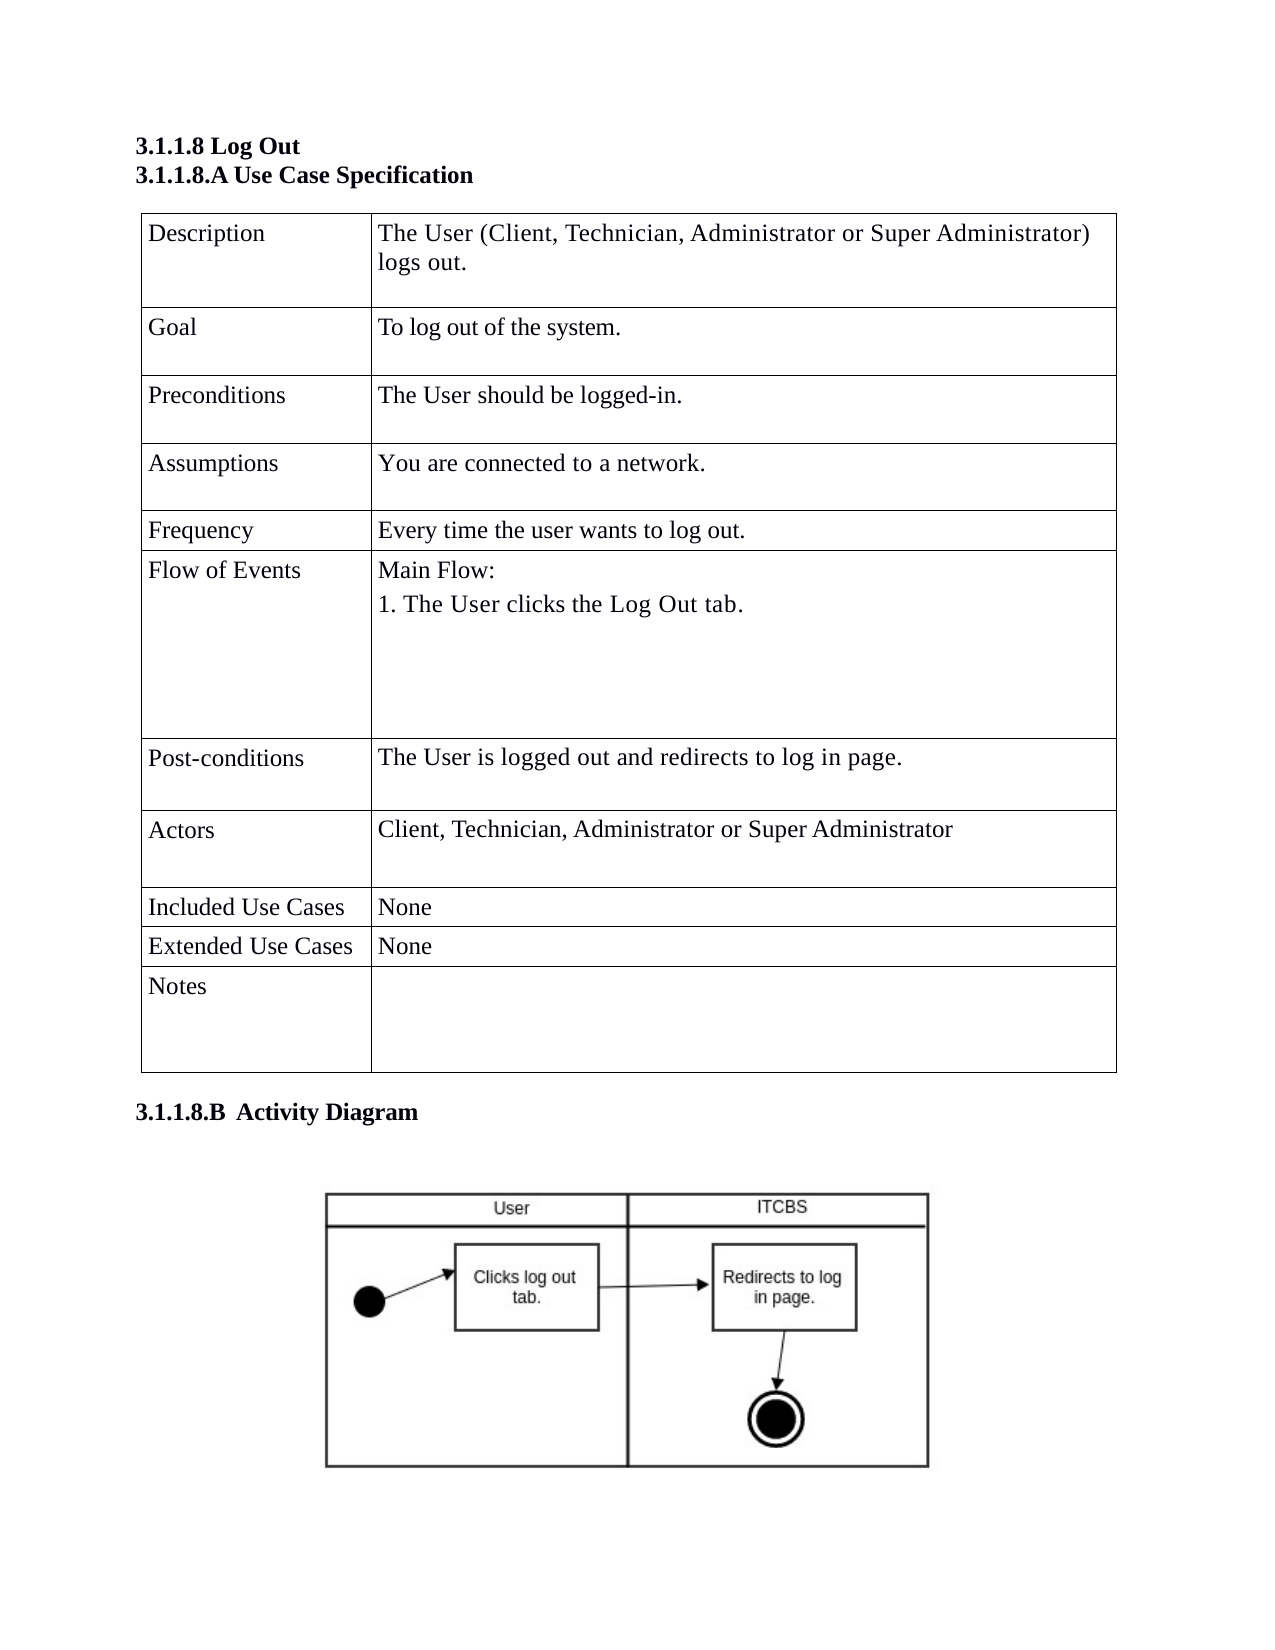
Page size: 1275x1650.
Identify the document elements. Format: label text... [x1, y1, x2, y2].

table_cell [372, 967, 1116, 1072]
table_cell Preconditions [142, 376, 371, 443]
text 3.1.1.8.B Activity Diagram [135, 1097, 1096, 1126]
table_cell Flow of Events [142, 551, 371, 738]
table_cell The User should be logged-in. [372, 376, 1116, 443]
table_cell Actors [142, 811, 371, 887]
text 3.1.1.8 Log Out [135, 131, 1096, 160]
table_cell Assumptions [142, 444, 371, 510]
table_cell Post-conditions [142, 739, 371, 810]
table_cell To log out of the system. [372, 308, 1116, 375]
table_header The User (Client, Technician, Administrator or Super Administrator) logs out. [372, 214, 1116, 307]
table_cell Extended Use Cases [142, 927, 371, 966]
table_cell Main Flow: 1. The User clicks the Log Out tab. [372, 551, 1116, 738]
table_cell None [372, 888, 1116, 926]
table_header Description [142, 214, 371, 307]
table_cell None [372, 927, 1116, 966]
table_cell Notes [142, 967, 371, 1072]
picture [294, 1173, 961, 1501]
table_cell Goal [142, 308, 371, 375]
text 3.1.1.8.A Use Case Specification [135, 160, 1096, 189]
table_cell Included Use Cases [142, 888, 371, 926]
table_cell Every time the user wants to log out. [372, 511, 1116, 550]
table_cell The User is logged out and redirects to log in page. [372, 739, 1116, 810]
table_cell Frequency [142, 511, 371, 550]
table_cell Client, Technician, Administrator or Super Administrator [372, 811, 1116, 887]
table_cell You are connected to a network. [372, 444, 1116, 510]
